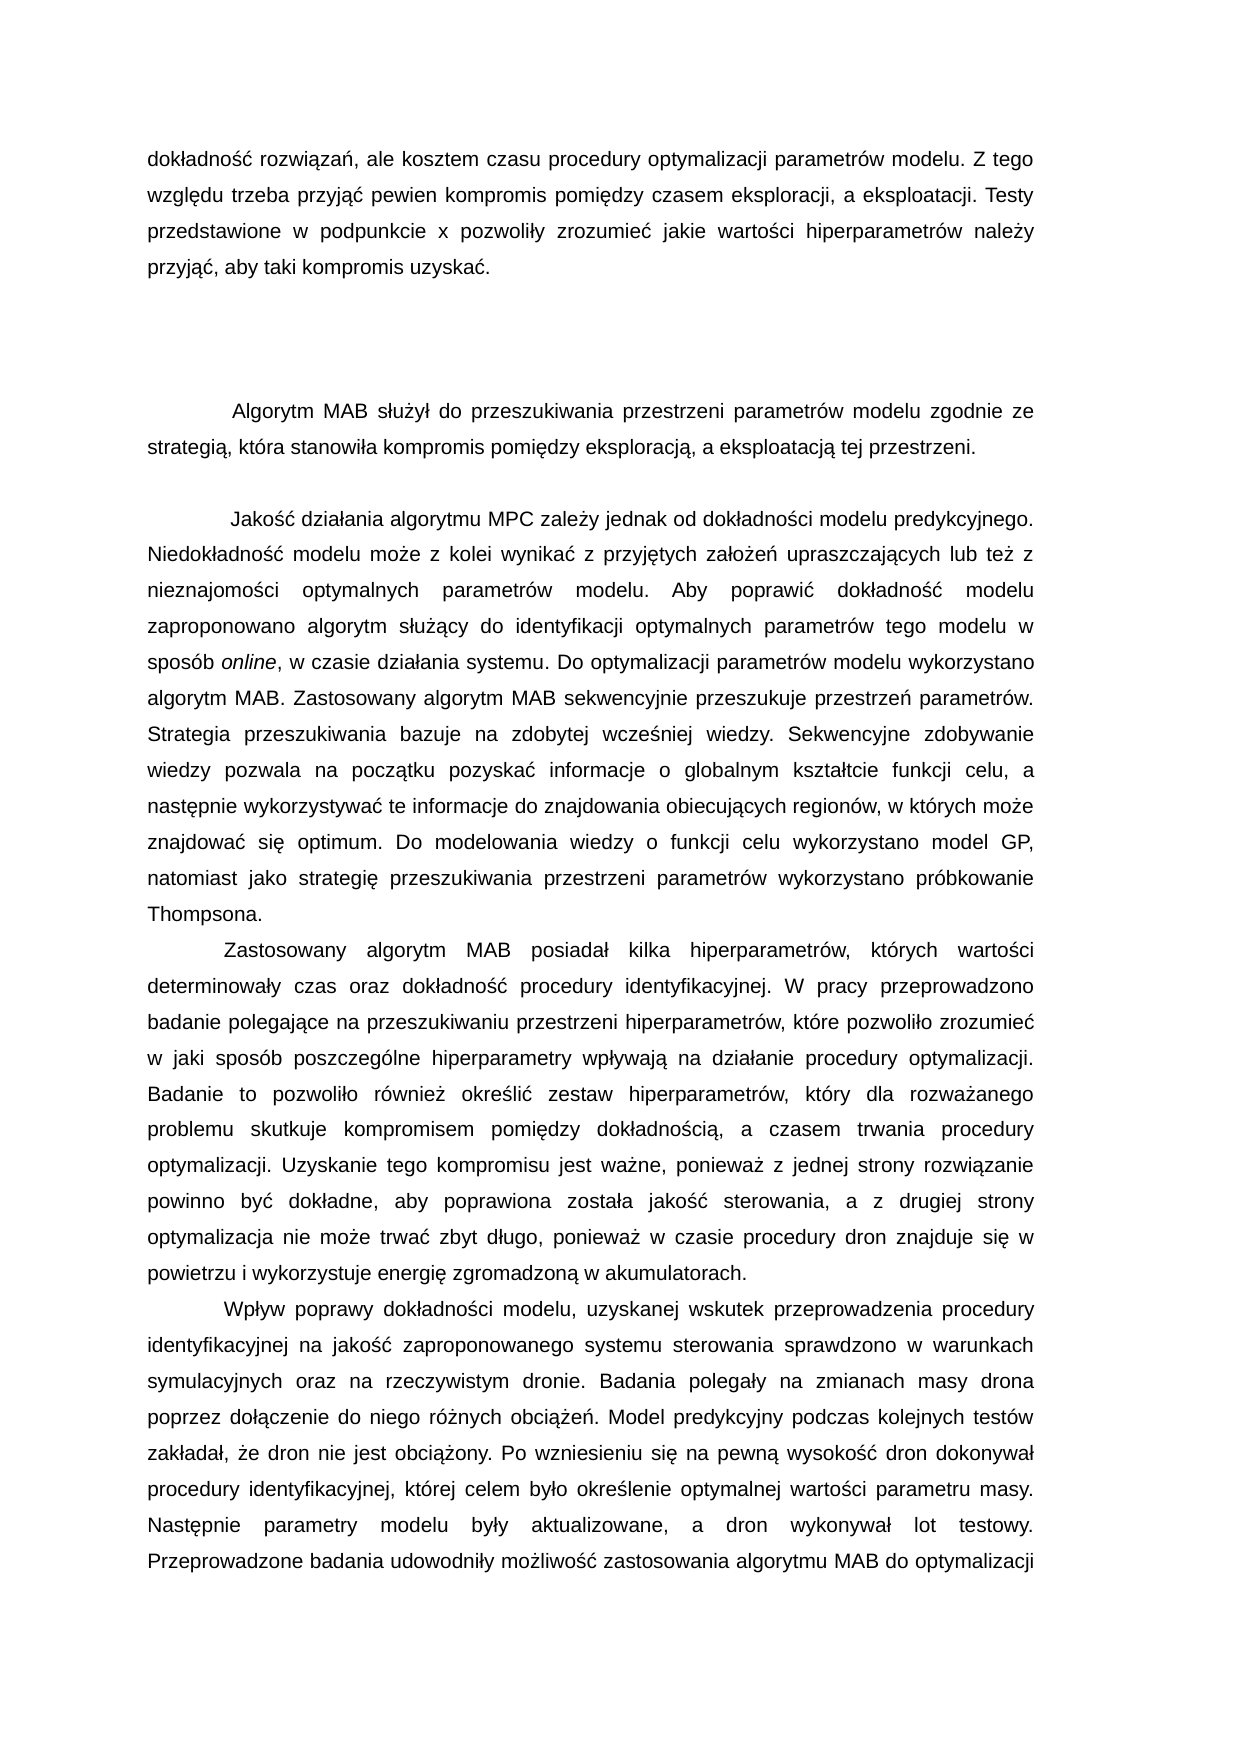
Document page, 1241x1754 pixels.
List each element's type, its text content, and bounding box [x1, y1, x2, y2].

text Jakość działania algorytmu MPC zależy jednak od dokładności modelu predykcyjnego. Niedokładność modelu może z kolei wynikać z przyjętych założeń upraszczających lub też z nieznajomości optymalnych parametrów modelu. Aby poprawić dokładność modelu zaproponowano algorytm służący do identyfikacji optymalnych parametrów tego modelu w sposób online, w czasie działania systemu. Do optymalizacji parametrów modelu wykorzystano algorytm MAB. Zastosowany algorytm MAB sekwencyjnie przeszukuje przestrzeń parametrów. Strategia przeszukiwania bazuje na zdobytej wcześniej wiedzy. Sekwencyjne zdobywanie wiedzy pozwala na początku pozyskać informacje o globalnym kształtcie funkcji celu, a następnie wykorzystywać te informacje do znajdowania obiecujących regionów, w których może znajdować się optimum. Do modelowania wiedzy o funkcji celu wykorzystano model GP, natomiast jako strategię przeszukiwania przestrzeni parametrów wykorzystano próbkowanie Thompsona. [147, 506, 1035, 926]
text Wpływ poprawy dokładności modelu, uzyskanej wskutek przeprowadzenia procedury identyfikacyjnej na jakość zaproponowanego systemu sterowania sprawdzono w warunkach symulacyjnych oraz na rzeczywistym dronie. Badania polegały na zmianach masy drona poprzez dołączenie do niego różnych obciążeń. Model predykcyjny podczas kolejnych testów zakładał, że dron nie jest obciążony. Po wzniesieniu się na pewną wysokość dron dokonywał procedury identyfikacyjnej, której celem było określenie optymalnej wartości parametru masy. Następnie parametry modelu były aktualizowane, a dron wykonywał lot testowy. Przeprowadzone badania udowodniły możliwość zastosowania algorytmu MAB do optymalizacji [147, 1297, 1035, 1572]
text Algorytm MAB służył do przeszukiwania przestrzeni parametrów modelu zgodnie ze strategią, która stanowiła kompromis pomiędzy eksploracją, a eksploatacją tej przestrzeni. [147, 398, 1035, 458]
text dokładność rozwiązań, ale kosztem czasu procedury optymalizacji parametrów modelu. Z tego względu trzeba przyjąć pewien kompromis pomiędzy czasem eksploracji, a eksploatacji. Testy przedstawione w podpunkcie x pozwoliły zrozumieć jakie wartości hiperparametrów należy przyjąć, aby taki kompromis uzyskać. [147, 147, 1035, 279]
text Zastosowany algorytm MAB posiadał kilka hiperparametrów, których wartości determinowały czas oraz dokładność procedury identyfikacyjnej. W pracy przeprowadzono badanie polegające na przeszukiwaniu przestrzeni hiperparametrów, które pozwoliło zrozumieć w jaki sposób poszczególne hiperparametry wpływają na działanie procedury optymalizacji. Badanie to pozwoliło również określić zestaw hiperparametrów, który dla rozważanego problemu skutkuje kompromisem pomiędzy dokładnością, a czasem trwania procedury optymalizacji. Uzyskanie tego kompromisu jest ważne, ponieważ z jednej strony rozwiązanie powinno być dokładne, aby poprawiona została jakość sterowania, a z drugiej strony optymalizacja nie może trwać zbyt długo, ponieważ w czasie procedury dron znajduje się w powietrzu i wykorzystuje energię zgromadzoną w akumulatorach. [147, 938, 1035, 1285]
